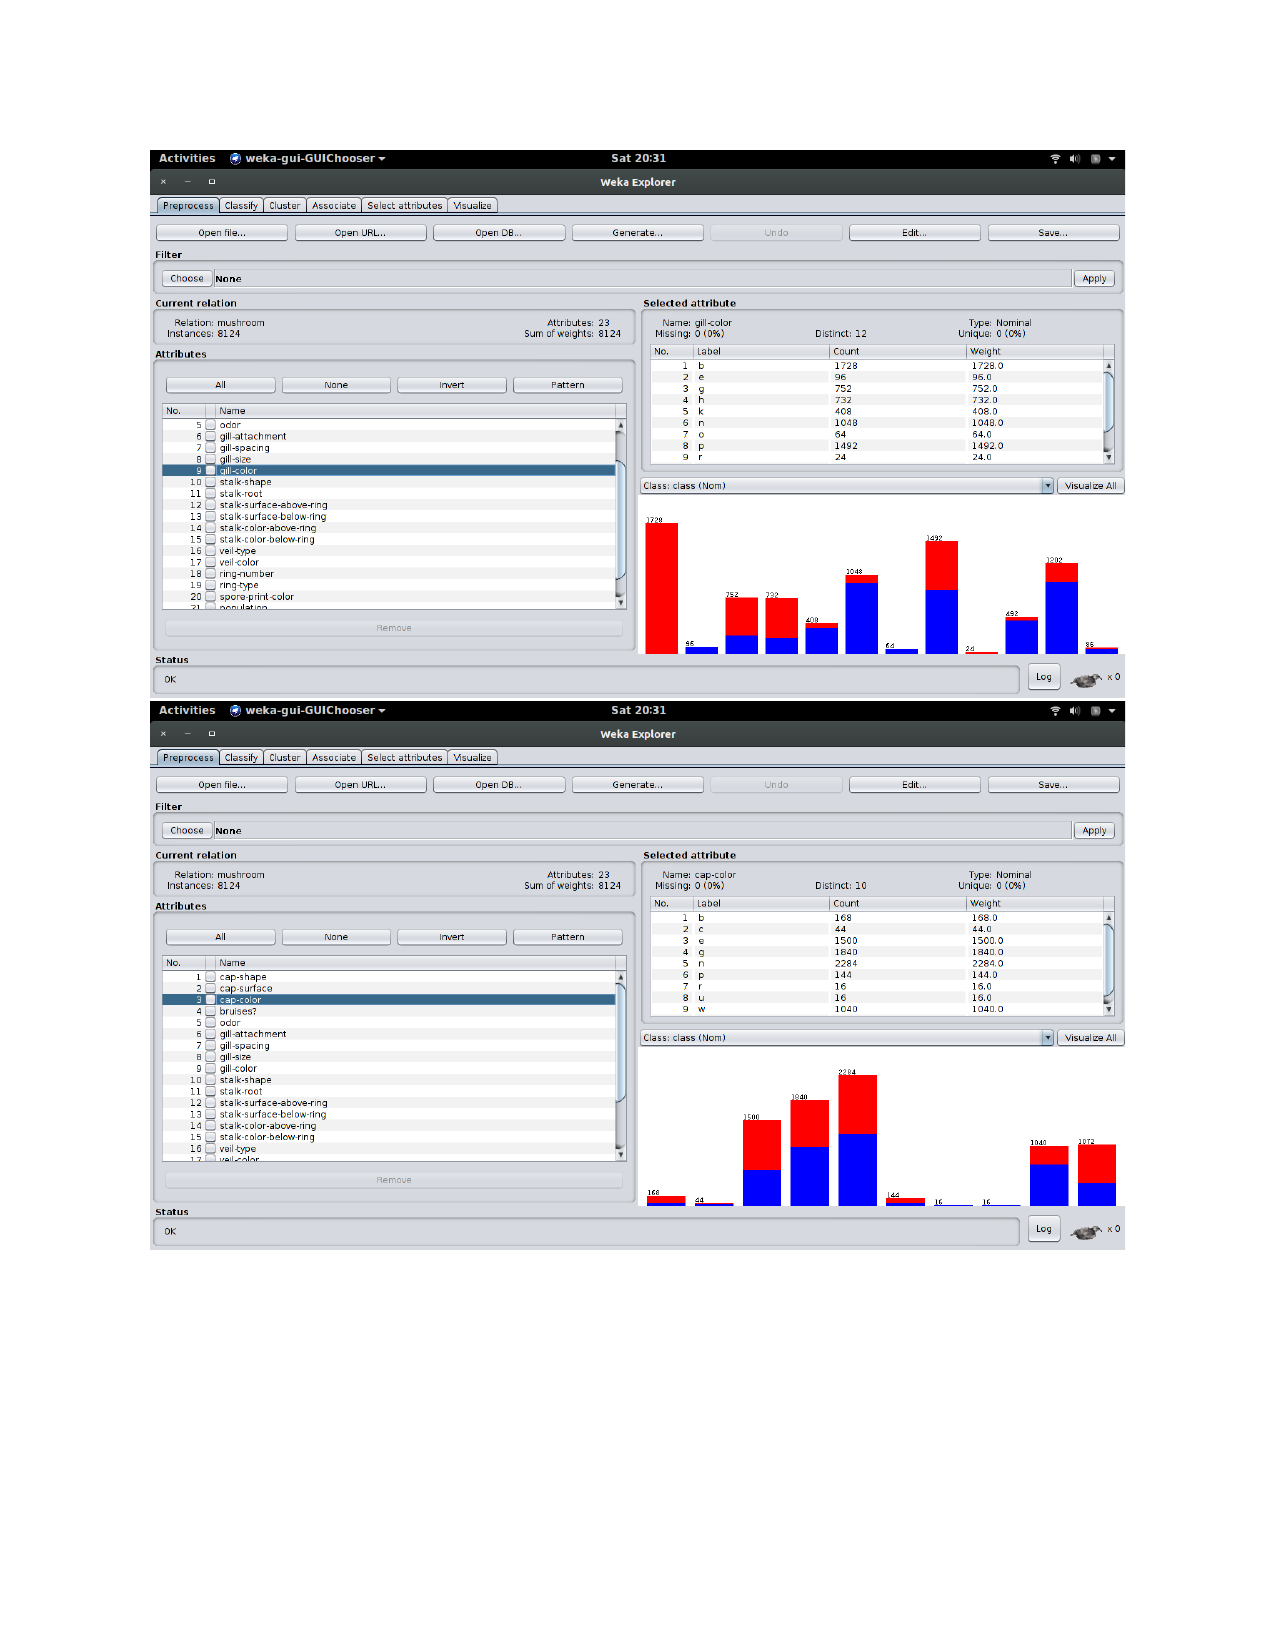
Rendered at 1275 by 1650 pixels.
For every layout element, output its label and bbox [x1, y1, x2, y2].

picture [150, 150, 1125, 698]
picture [150, 701, 1125, 1250]
